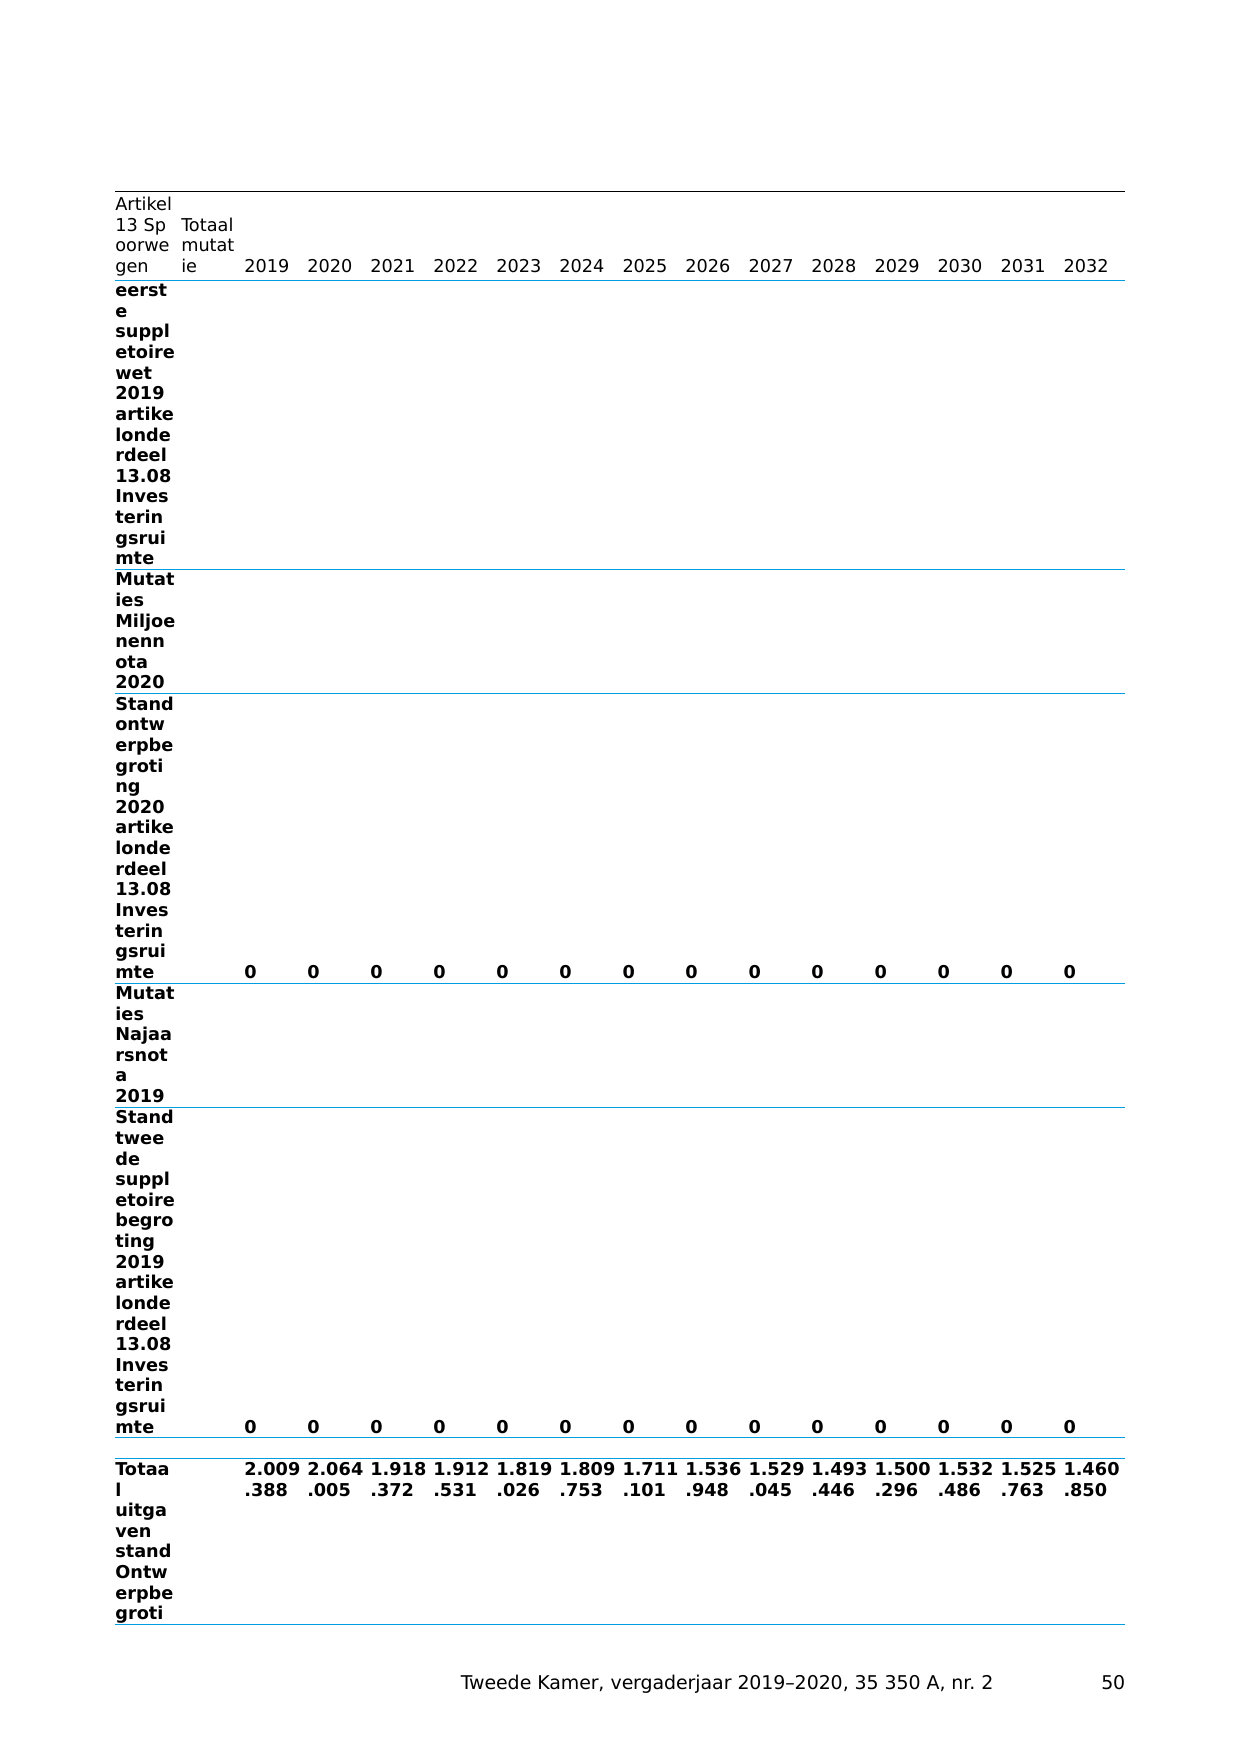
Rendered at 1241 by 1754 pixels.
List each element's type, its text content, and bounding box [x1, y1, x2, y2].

table_cell [178, 1108, 241, 1437]
table_cell 0 [998, 694, 1060, 982]
table_cell eerste suppletoire wet 2019 artikelonderdeel 13.08 Investeringsruimte [115, 281, 178, 569]
table_cell 0 [619, 1108, 682, 1437]
table_cell Stand tweede suppletoire begroting 2019 artikelonderdeel 13.08 Investeringsruimte [115, 1108, 178, 1437]
table_cell 1.809.753 [556, 1459, 619, 1624]
table_cell 1.918.372 [367, 1459, 430, 1624]
table_cell [808, 281, 871, 569]
table_cell [556, 281, 619, 569]
table_cell 0 [241, 1108, 304, 1437]
table_cell Mutaties Najaarsnota 2019 [115, 984, 178, 1107]
table_cell [1060, 984, 1125, 1107]
table_cell [178, 1438, 241, 1458]
table_cell [178, 570, 241, 693]
table_cell 1.819.026 [493, 1459, 556, 1624]
table_cell [808, 570, 871, 693]
table_header 2024 [556, 192, 619, 279]
table_cell 0 [745, 694, 808, 982]
table_cell 1.711.101 [619, 1459, 682, 1624]
table_cell 0 [304, 694, 367, 982]
table_header 2030 [934, 192, 997, 279]
table_cell [241, 281, 304, 569]
table_cell [493, 1438, 556, 1458]
table_cell [1060, 281, 1125, 569]
table_cell [619, 984, 682, 1107]
table_cell 0 [367, 1108, 430, 1437]
table_cell [493, 570, 556, 693]
table_cell [871, 1438, 934, 1458]
table_cell 0 [934, 694, 997, 982]
table_header 2019 [241, 192, 304, 279]
table_cell 0 [808, 1108, 871, 1437]
table_cell 0 [430, 694, 493, 982]
table_cell [871, 570, 934, 693]
table_cell 0 [619, 694, 682, 982]
table_cell [556, 1438, 619, 1458]
table_cell [934, 570, 997, 693]
table_cell Mutaties Miljoenennota 2020 [115, 570, 178, 693]
table_header 2032 [1060, 192, 1125, 279]
table_cell 0 [745, 1108, 808, 1437]
table_cell [1060, 570, 1125, 693]
table_cell 0 [682, 1108, 745, 1437]
table_cell [493, 281, 556, 569]
table_cell [178, 984, 241, 1107]
table_cell [556, 570, 619, 693]
table_header 2027 [745, 192, 808, 279]
table_cell [808, 984, 871, 1107]
table_cell [619, 1438, 682, 1458]
table_cell [241, 1438, 304, 1458]
table_cell 1.525.763 [998, 1459, 1060, 1624]
table_cell [871, 281, 934, 569]
table_header 2031 [998, 192, 1060, 279]
table_cell [367, 1438, 430, 1458]
table_cell [367, 984, 430, 1107]
table_cell 1.912.531 [430, 1459, 493, 1624]
table_header 2025 [619, 192, 682, 279]
table_cell [304, 984, 367, 1107]
table_cell [808, 1438, 871, 1458]
table_cell 0 [556, 694, 619, 982]
table_cell [493, 984, 556, 1107]
table_cell 0 [367, 694, 430, 982]
table_cell [556, 984, 619, 1107]
table_cell [367, 281, 430, 569]
table_cell 0 [493, 1108, 556, 1437]
table_cell 1.460.850 [1060, 1459, 1125, 1624]
table_header Totaal mutatie [178, 192, 241, 279]
table_header 2029 [871, 192, 934, 279]
table_cell [304, 281, 367, 569]
table_cell [115, 1438, 178, 1458]
table_cell [745, 984, 808, 1107]
table_cell 1.529.045 [745, 1459, 808, 1624]
table_cell 0 [1060, 1108, 1125, 1437]
table_cell 0 [871, 1108, 934, 1437]
table_cell [178, 1459, 241, 1624]
table_cell [430, 281, 493, 569]
table_cell 2.064.005 [304, 1459, 367, 1624]
table_cell [998, 984, 1060, 1107]
table_cell 0 [998, 1108, 1060, 1437]
table_cell 2.009.388 [241, 1459, 304, 1624]
table_cell [934, 1438, 997, 1458]
table_cell [241, 984, 304, 1107]
table_cell 0 [682, 694, 745, 982]
table_cell [682, 281, 745, 569]
table_cell [745, 281, 808, 569]
table_cell 0 [934, 1108, 997, 1437]
table_cell 0 [430, 1108, 493, 1437]
table_cell [682, 1438, 745, 1458]
table_cell [619, 570, 682, 693]
table_cell [934, 281, 997, 569]
table_header 2028 [808, 192, 871, 279]
table_cell [619, 281, 682, 569]
table_cell Stand ontwerpbegroting 2020 artikelonderdeel 13.08 Investeringsruimte [115, 694, 178, 982]
table_cell [304, 570, 367, 693]
table_header 2022 [430, 192, 493, 279]
table_cell [1060, 1438, 1125, 1458]
table_cell 0 [304, 1108, 367, 1437]
table_cell 1.532.486 [934, 1459, 997, 1624]
table_cell [745, 570, 808, 693]
table_cell Totaal uitgaven stand Ontwerpbegroti [115, 1459, 178, 1624]
table_cell [430, 984, 493, 1107]
table_cell [871, 984, 934, 1107]
table_cell [430, 1438, 493, 1458]
table_header 2023 [493, 192, 556, 279]
table_cell 0 [556, 1108, 619, 1437]
table_cell 0 [241, 694, 304, 982]
table_cell [304, 1438, 367, 1458]
table_cell [367, 570, 430, 693]
table_cell [682, 570, 745, 693]
table_cell [998, 281, 1060, 569]
table_cell 1.536.948 [682, 1459, 745, 1624]
table_cell 0 [808, 694, 871, 982]
table_header 2026 [682, 192, 745, 279]
table_header Artikel 13 Spoorwegen [115, 192, 178, 279]
table_cell [430, 570, 493, 693]
table_header 2020 [304, 192, 367, 279]
table_cell 0 [1060, 694, 1125, 982]
table_cell 1.493.446 [808, 1459, 871, 1624]
table_cell [682, 984, 745, 1107]
table_cell [178, 694, 241, 982]
table_cell [241, 570, 304, 693]
table_cell [745, 1438, 808, 1458]
table_cell 0 [493, 694, 556, 982]
table_cell 1.500.296 [871, 1459, 934, 1624]
table_cell [178, 281, 241, 569]
table_cell [998, 570, 1060, 693]
table_cell [934, 984, 997, 1107]
table_header 2021 [367, 192, 430, 279]
table_cell [998, 1438, 1060, 1458]
table_cell 0 [871, 694, 934, 982]
